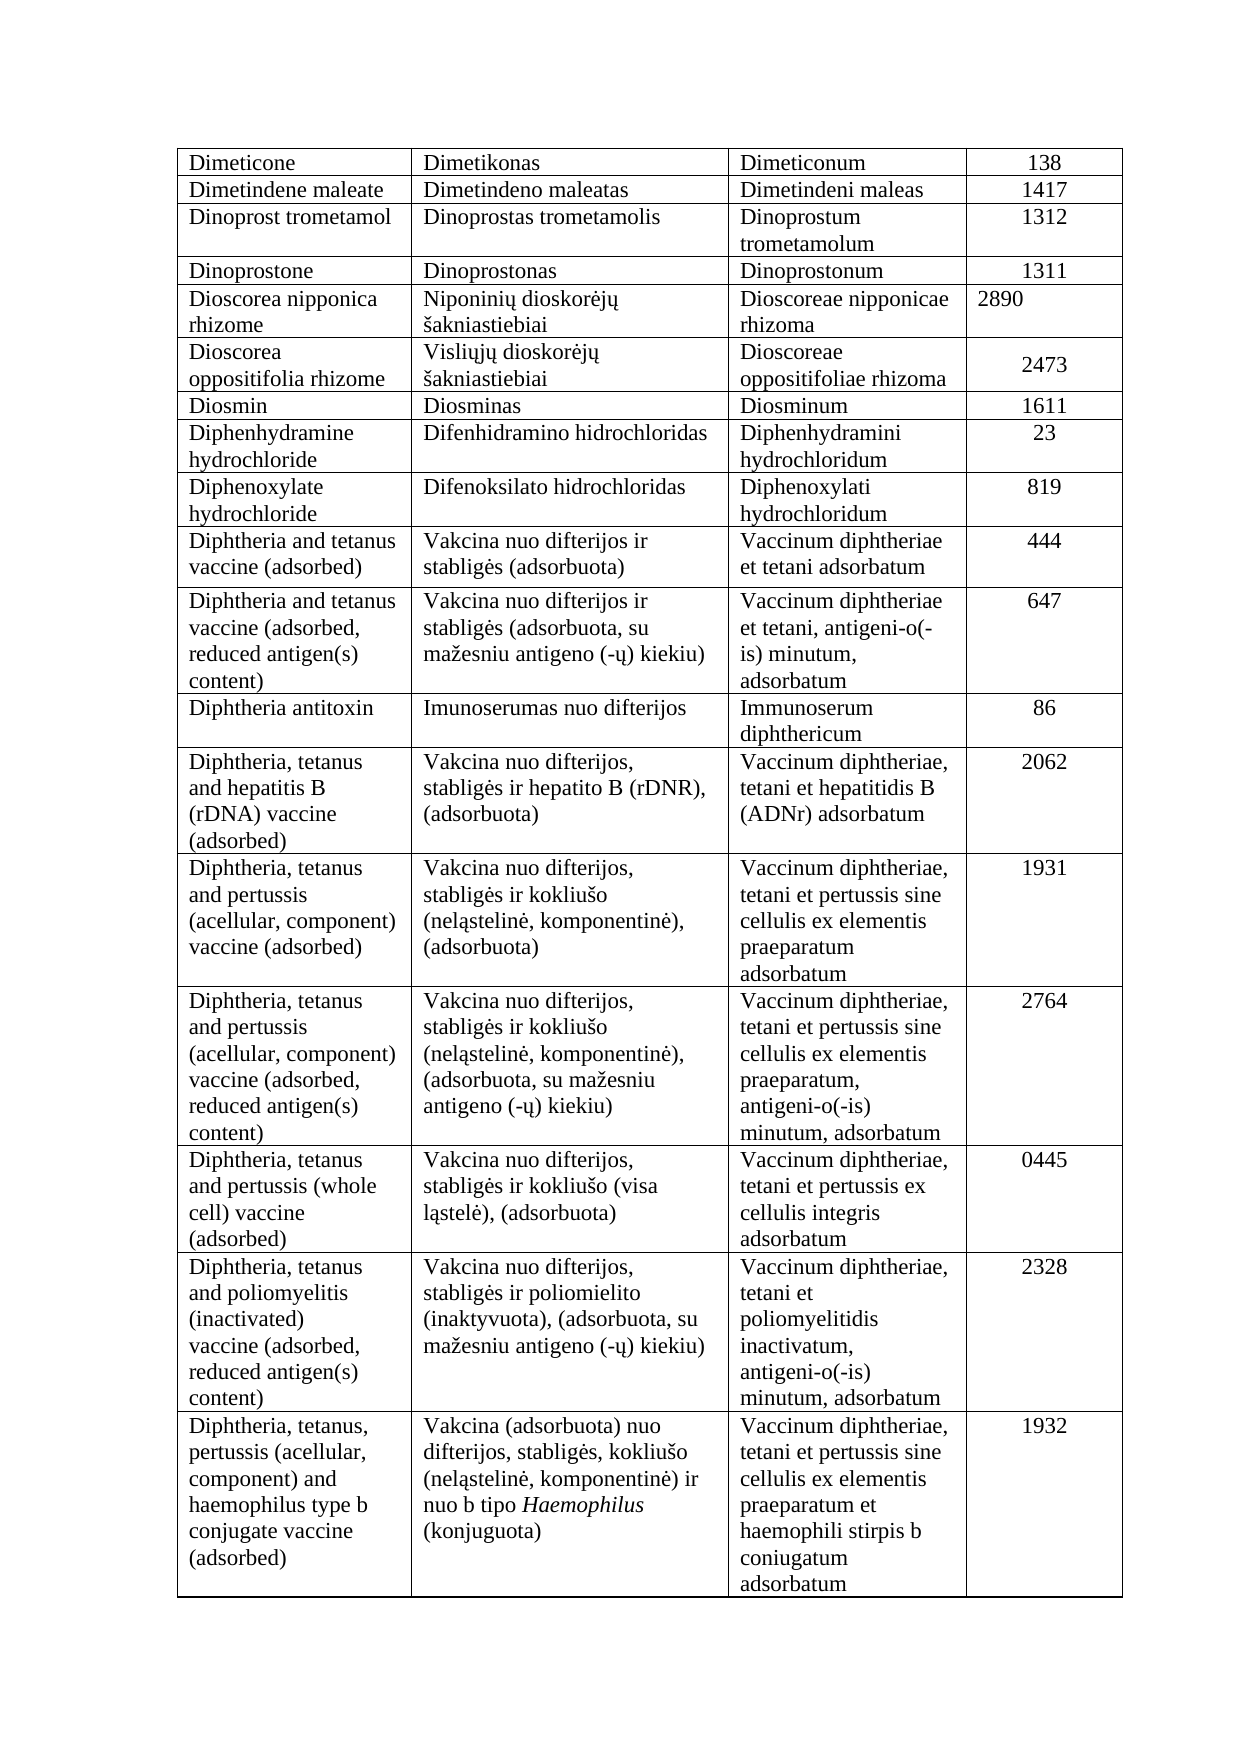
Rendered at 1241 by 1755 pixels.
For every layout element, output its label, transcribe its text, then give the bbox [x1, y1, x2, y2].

table_cell Immunoserum diphthericum [729, 694, 966, 747]
table_cell 0445 [967, 1146, 1122, 1252]
table_cell Vaccinum diphtheriae et tetani, antigeni-o(-is) minutum, adsorbatum [729, 588, 966, 693]
table_cell Diphenhydramini hydrochloridum [729, 420, 966, 472]
table_cell Dinoprostone [178, 257, 411, 283]
table_cell Vaccinum diphtheriae, tetani et pertussis sine cellulis ex elementis praeparatum et haemophili stirpis b coniugatum adsorbatum [729, 1412, 966, 1596]
table_cell Diosmin [178, 392, 411, 418]
table_cell 1417 [967, 176, 1122, 202]
table_cell Niponinių dioskorėjų šakniastiebiai [412, 285, 728, 337]
table_cell Diphtheria, tetanus and pertussis (whole cell) vaccine (adsorbed) [178, 1146, 411, 1252]
table_cell Dioscoreae oppositifoliae rhizoma [729, 338, 966, 391]
table_cell Dimetindeni maleas [729, 176, 966, 202]
table_cell Vakcina nuo difterijos, stabligės ir kokliušo (neląstelinė, komponentinė), (adsorbuota, su mažesniu antigeno (-ų) kiekiu) [412, 987, 728, 1145]
table_cell 2764 [967, 987, 1122, 1145]
table_cell 819 [967, 473, 1122, 526]
table_cell Vakcina nuo difterijos, stabligės ir poliomielito (inaktyvuota), (adsorbuota, su mažesniu antigeno (-ų) kiekiu) [412, 1253, 728, 1411]
table_cell Dioscorea nipponica rhizome [178, 285, 411, 337]
table_cell Vakcina nuo difterijos ir stabligės (adsorbuota, su mažesniu antigeno (-ų) kiekiu) [412, 588, 728, 693]
table_cell Vaccinum diphtheriae et tetani adsorbatum [729, 527, 966, 587]
table_cell Dinoprostum trometamolum [729, 204, 966, 256]
table_cell Dinoprost trometamol [178, 204, 411, 256]
table_cell 1611 [967, 392, 1122, 418]
table_cell Dimetikonas [412, 149, 728, 175]
table_cell Dimeticonum [729, 149, 966, 175]
table_cell Vaccinum diphtheriae, tetani et pertussis ex cellulis integris adsorbatum [729, 1146, 966, 1252]
table_cell Diphtheria, tetanus and poliomyelitis (inactivated) vaccine (adsorbed, reduced antigen(s) content) [178, 1253, 411, 1411]
table_cell Diphtheria and tetanus vaccine (adsorbed) [178, 527, 411, 587]
table_cell Diphtheria antitoxin [178, 694, 411, 747]
table_cell Diphtheria, tetanus, pertussis (acellular, component) and haemophilus type b conjugate vaccine (adsorbed) [178, 1412, 411, 1596]
table_cell 1311 [967, 257, 1122, 283]
table_cell Vaccinum diphtheriae, tetani et poliomyelitidis inactivatum, antigeni-o(-is) minutum, adsorbatum [729, 1253, 966, 1411]
table_cell 2473 [967, 338, 1122, 391]
table_cell Vaccinum diphtheriae, tetani et pertussis sine cellulis ex elementis praeparatum, antigeni-o(-is) minutum, adsorbatum [729, 987, 966, 1145]
table_cell Diphtheria, tetanus and pertussis (acellular, component) vaccine (adsorbed, reduced antigen(s) content) [178, 987, 411, 1145]
table_cell Diosminum [729, 392, 966, 418]
table_cell 86 [967, 694, 1122, 747]
table_cell Dinoprostas trometamolis [412, 204, 728, 256]
table_cell Diphtheria, tetanus and pertussis (acellular, component) vaccine (adsorbed) [178, 854, 411, 986]
table_cell Vakcina (adsorbuota) nuo difterijos, stabligės, kokliušo (neląstelinė, komponentinė) ir nuo b tipo Haemophilus (konjuguota) [412, 1412, 728, 1596]
table_cell 1931 [967, 854, 1122, 986]
table_cell Diphtheria, tetanus and hepatitis B (rDNA) vaccine (adsorbed) [178, 748, 411, 853]
table_cell Dioscorea oppositifolia rhizome [178, 338, 411, 391]
table_cell Vaccinum diphtheriae, tetani et hepatitidis B (ADNr) adsorbatum [729, 748, 966, 853]
table_cell Diphenoxylate hydrochloride [178, 473, 411, 526]
table_cell Vakcina nuo difterijos, stabligės ir kokliušo (neląstelinė, komponentinė), (adsorbuota) [412, 854, 728, 986]
table_cell Diosminas [412, 392, 728, 418]
table_cell 2890 [967, 285, 1122, 337]
table_cell Dioscoreae nipponicae rhizoma [729, 285, 966, 337]
table_cell Diphenhydramine hydrochloride [178, 420, 411, 472]
table_cell Visliųjų dioskorėjų šakniastiebiai [412, 338, 728, 391]
table_cell Imunoserumas nuo difterijos [412, 694, 728, 747]
table_cell Difenoksilato hidrochloridas [412, 473, 728, 526]
table_cell Diphenoxylati hydrochloridum [729, 473, 966, 526]
table_cell Vakcina nuo difterijos, stabligės ir hepatito B (rDNR), (adsorbuota) [412, 748, 728, 853]
table_cell Vaccinum diphtheriae, tetani et pertussis sine cellulis ex elementis praeparatum adsorbatum [729, 854, 966, 986]
table_cell 23 [967, 420, 1122, 472]
table_cell 138 [967, 149, 1122, 175]
table_cell Dinoprostonas [412, 257, 728, 283]
table_cell 647 [967, 588, 1122, 693]
table_cell 1312 [967, 204, 1122, 256]
table_cell Difenhidramino hidrochloridas [412, 420, 728, 472]
table_cell Dimetindeno maleatas [412, 176, 728, 202]
table_cell Dinoprostonum [729, 257, 966, 283]
table_cell 444 [967, 527, 1122, 587]
table_cell Diphtheria and tetanus vaccine (adsorbed, reduced antigen(s) content) [178, 588, 411, 693]
table_cell Dimetindene maleate [178, 176, 411, 202]
table_cell Vakcina nuo difterijos, stabligės ir kokliušo (visa ląstelė), (adsorbuota) [412, 1146, 728, 1252]
table_cell 2328 [967, 1253, 1122, 1411]
table_cell Vakcina nuo difterijos ir stabligės (adsorbuota) [412, 527, 728, 587]
table_cell 2062 [967, 748, 1122, 853]
table_cell 1932 [967, 1412, 1122, 1596]
table_cell Dimeticone [178, 149, 411, 175]
